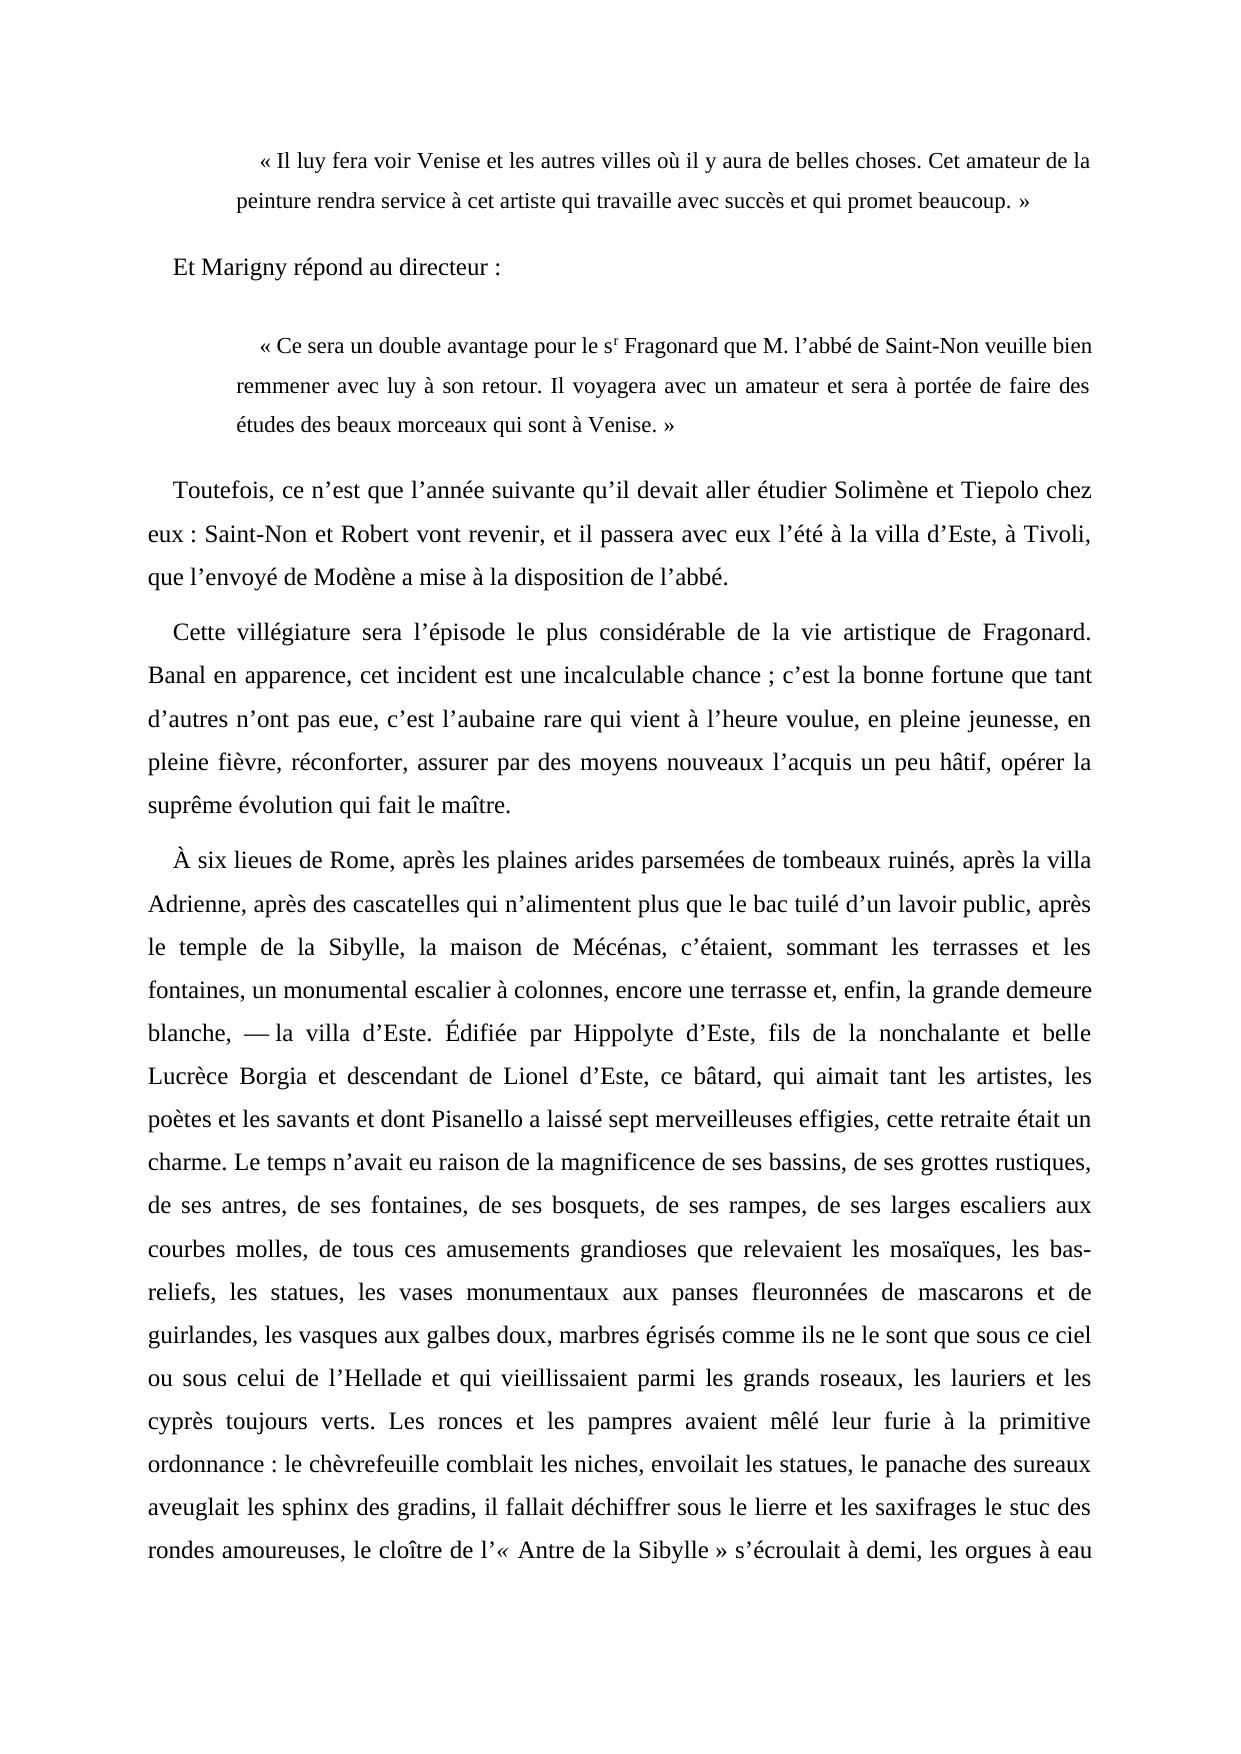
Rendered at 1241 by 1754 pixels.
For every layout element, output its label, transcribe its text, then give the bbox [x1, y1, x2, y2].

text « Ce sera un double avantage pour le sr Fragonard que M. l’abbé de Saint-Non veuille bien remmener avec luy à son retour. Il voyagera avec un amateur et sera à portée de faire des études des beaux morceaux qui sont à Venise. » [236, 332, 1093, 437]
text Toutefois, ce n’est que l’année suivante qu’il devait aller étudier Solimène et Tiepolo chez eux : Saint-Non et Robert vont revenir, et il passera avec eux l’été à la villa d’Este, à Tivoli, que l’envoyé de Modène a mise à la disposition de l’abbé. [148, 476, 1093, 591]
text À six lieues de Rome, après les plaines arides parsemées de tombeaux ruinés, après la villa Adrienne, après des cascatelles qui n’alimentent plus que le bac tuilé d’un lavoir public, après le temple de la Sibylle, la maison de Mécénas, c’étaient, sommant les terrasses et les fontaines, un monumental escalier à colonnes, encore une terrasse et, enfin, la grande demeure blanche, — la villa d’Este. Édifiée par Hippolyte d’Este, fils de la nonchalante et belle Lucrèce Borgia et descendant de Lionel d’Este, ce bâtard, qui aimait tant les artistes, les poètes et les savants et dont Pisanello a laissé sept merveilleuses effigies, cette retraite était un charme. Le temps n’avait eu raison de la magnificence de ses bassins, de ses grottes rustiques, de ses antres, de ses fontaines, de ses bosquets, de ses rampes, de ses larges escaliers aux courbes molles, de tous ces amusements grandioses que relevaient les mosaïques, les bas-reliefs, les statues, les vases monumentaux aux panses fleuronnées de mascarons et de guirlandes, les vasques aux galbes doux, marbres égrisés comme ils ne le sont que sous ce ciel ou sous celui de l’Hellade et qui vieillissaient parmi les grands roseaux, les lauriers et les cyprès toujours verts. Les ronces et les pampres avaient mêlé leur furie à la primitive ordonnance : le chèvrefeuille comblait les niches, envoilait les statues, le panache des sureaux aveuglait les sphinx des gradins, il fallait déchiffrer sous le lierre et les saxifrages le stuc des rondes amoureuses, le cloître de l’« Antre de la Sibylle » s’écroulait à demi, les orgues à eau [148, 846, 1093, 1564]
text Cette villégiature sera l’épisode le plus considérable de la vie artistique de Fragonard. Banal en apparence, cet incident est une incalculable chance ; c’est la bonne fortune que tant d’autres n’ont pas eue, c’est l’aubaine rare qui vient à l’heure voulue, en pleine jeunesse, en pleine fièvre, réconforter, assurer par des moyens nouveaux l’acquis un peu hâtif, opérer la suprême évolution qui fait le maître. [148, 617, 1093, 819]
text Et Marigny répond au directeur : [148, 252, 1093, 280]
text « Il luy fera voir Venise et les autres villes où il y aura de belles choses. Cet amateur de la peinture rendra service à cet artiste qui travaille avec succès et qui promet beaucoup. » [236, 148, 1093, 213]
